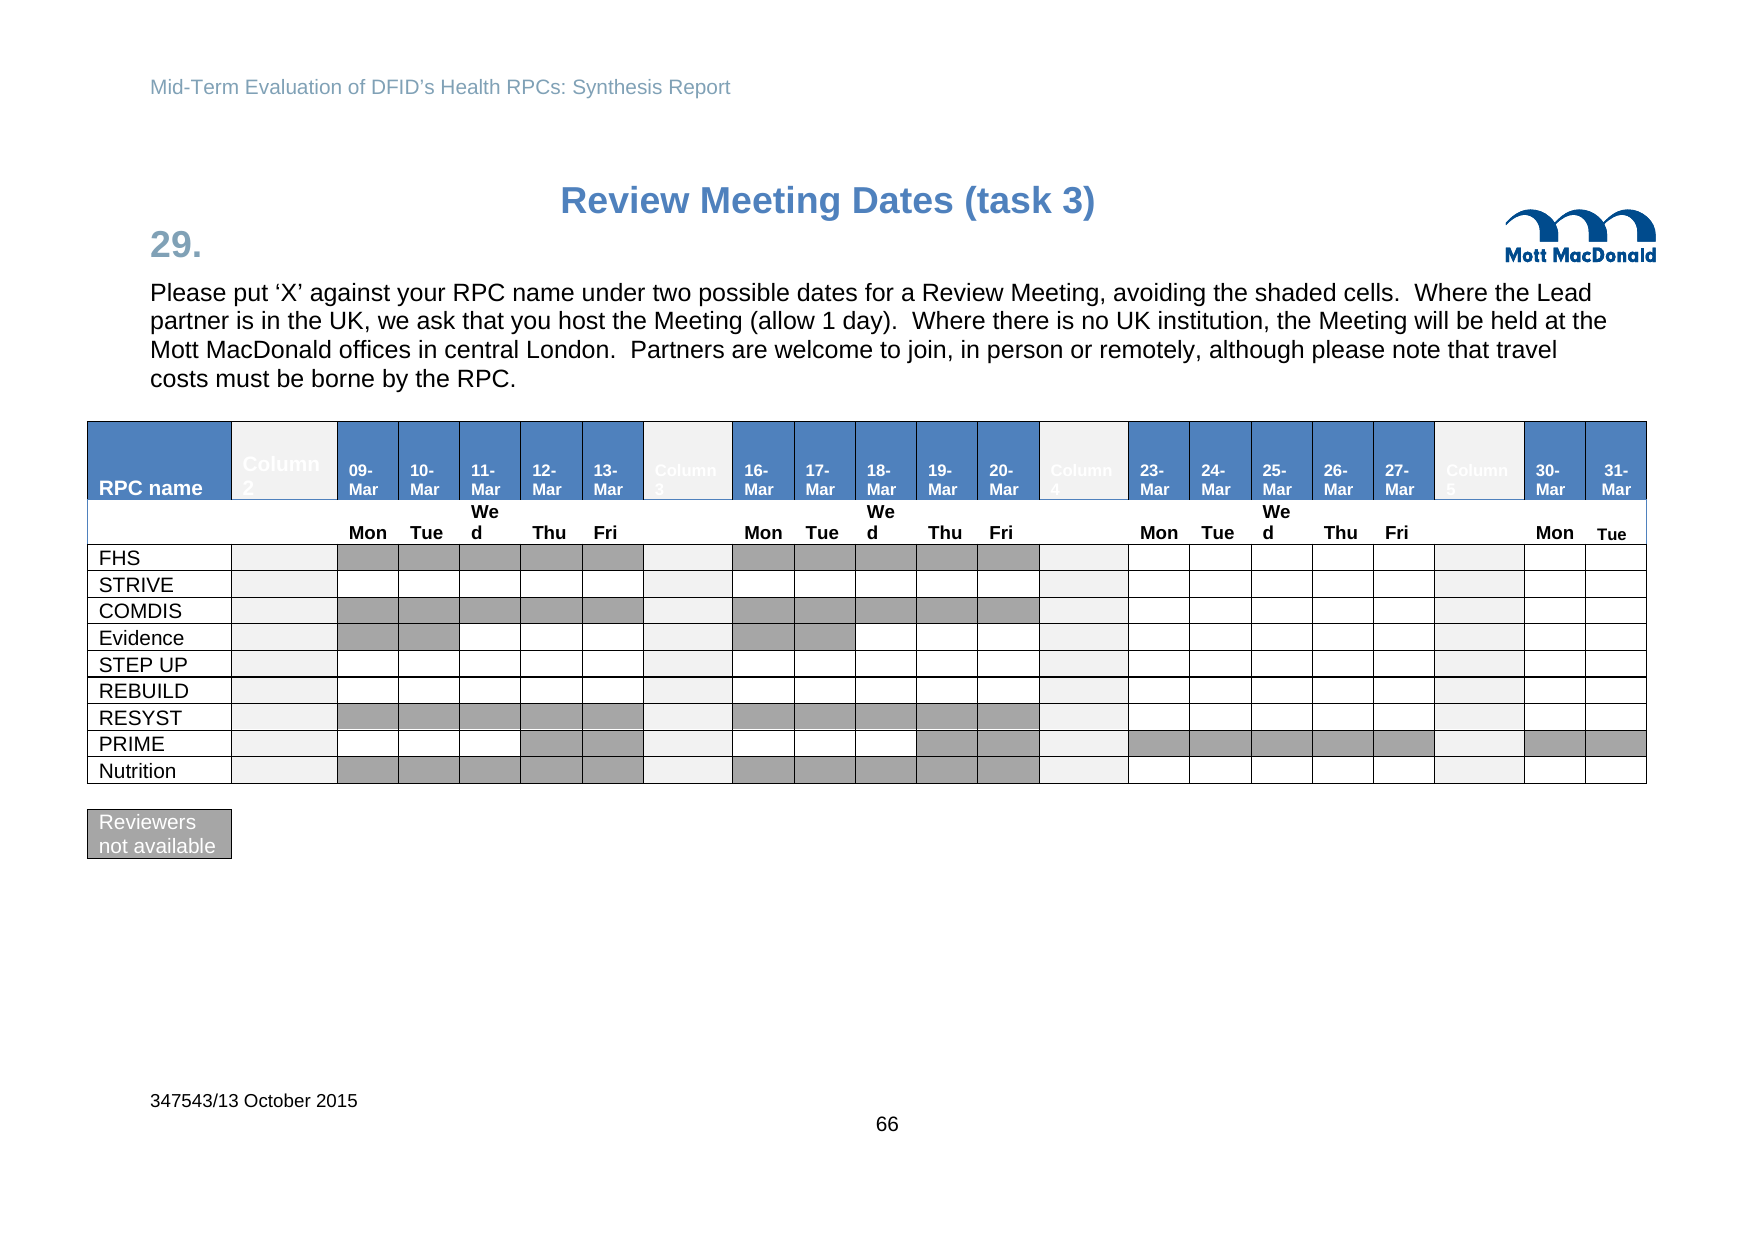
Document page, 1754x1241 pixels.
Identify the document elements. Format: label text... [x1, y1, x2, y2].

table_cell [733, 651, 794, 676]
table_cell [399, 678, 459, 703]
table_cell [733, 731, 794, 756]
table_cell [978, 571, 1039, 597]
table_header Column3 [644, 422, 732, 499]
table_cell [795, 651, 855, 676]
table_cell [1129, 784, 1190, 809]
table_cell Fri [978, 500, 1039, 543]
table_cell [1313, 545, 1373, 570]
table_cell Reviewers not available [88, 810, 231, 858]
table_cell [399, 809, 459, 858]
table_cell [856, 598, 916, 623]
table_cell [232, 704, 337, 729]
table_header 18-Mar [856, 422, 916, 499]
text Please put ‘X’ against your RPC name under two possible dates for a Review Meeting, avoiding the shaded cells. Where the Lead partner is in the UK, we ask that you host the Meeting (allow 1 day). Where there is no UK institution, the Meeting will be held at the Mott MacDonald offices in central London. Partners are welcome to join, in person or remotely, although please note that travel costs must be borne by the RPC. [150, 277, 1624, 392]
table_cell [1586, 809, 1647, 858]
table_cell [460, 704, 520, 729]
table_cell [1251, 809, 1312, 858]
table_cell [460, 678, 520, 703]
table_cell [917, 571, 977, 597]
table_cell [1039, 784, 1128, 809]
table_cell [1525, 757, 1585, 783]
table_cell [1039, 500, 1128, 543]
table_cell [644, 571, 732, 597]
table_cell FHS [88, 545, 231, 570]
table_cell [338, 571, 398, 597]
table_cell [1252, 731, 1312, 756]
table_cell [521, 784, 582, 809]
table_cell [232, 757, 337, 783]
table_header 17-Mar [795, 422, 855, 499]
table_cell [1129, 571, 1189, 597]
table_cell [232, 571, 337, 597]
table_cell [1040, 598, 1128, 623]
table_cell [1435, 598, 1524, 623]
table_cell [232, 731, 337, 756]
table_cell [1251, 784, 1312, 809]
table_cell [399, 624, 459, 650]
table_cell [1252, 545, 1312, 570]
table_cell [1586, 545, 1646, 570]
table_cell [521, 624, 582, 650]
table_cell [337, 784, 398, 809]
table_cell [460, 731, 520, 756]
table_cell [978, 545, 1039, 570]
table_cell [232, 624, 337, 650]
table_cell [232, 598, 337, 623]
table_cell Wed [460, 500, 521, 543]
table_cell [460, 598, 520, 623]
table_cell [917, 598, 977, 623]
table_cell [978, 678, 1039, 703]
table_cell [1313, 624, 1373, 650]
table_cell [1190, 571, 1251, 597]
table_cell [1524, 809, 1586, 858]
table_cell [1374, 651, 1434, 676]
table_cell [338, 731, 398, 756]
table_cell [1190, 731, 1251, 756]
table_cell [232, 651, 337, 676]
table_cell [1374, 545, 1434, 570]
table_cell [1190, 545, 1251, 570]
table_cell [1190, 624, 1251, 650]
table_cell [1040, 678, 1128, 703]
table_cell [1129, 757, 1189, 783]
table_cell [978, 651, 1039, 676]
table_cell [1586, 624, 1646, 650]
table_cell [795, 545, 855, 570]
table_cell [1313, 731, 1373, 756]
table_cell [399, 731, 459, 756]
table_cell [733, 624, 794, 650]
table_cell [917, 545, 977, 570]
table_cell [855, 784, 917, 809]
table_cell [644, 651, 732, 676]
table_cell [1040, 731, 1128, 756]
table_cell [1129, 598, 1189, 623]
table_cell [978, 757, 1039, 783]
table_cell [917, 651, 977, 676]
table_cell [399, 704, 459, 729]
table_cell [1435, 678, 1524, 703]
table_cell [521, 757, 582, 783]
table_cell [88, 500, 231, 543]
table_cell [794, 809, 855, 858]
table_cell [1129, 704, 1189, 729]
table_cell Mon [1129, 500, 1190, 543]
table_cell [855, 809, 917, 858]
table_cell [733, 571, 794, 597]
table_cell [644, 598, 732, 623]
table_cell Thu [521, 500, 582, 543]
table_cell [521, 704, 582, 729]
table_cell [1040, 545, 1128, 570]
table_cell [1129, 731, 1189, 756]
table_cell [1525, 545, 1585, 570]
table_cell [583, 545, 643, 570]
table_cell [1525, 704, 1585, 729]
table_cell [232, 809, 337, 858]
table_cell [1252, 571, 1312, 597]
table_cell [521, 571, 582, 597]
table_cell [231, 784, 337, 809]
table_cell [1190, 651, 1251, 676]
table_header RPC name [88, 422, 231, 499]
table_header 30-Mar [1525, 422, 1585, 499]
table_cell STRIVE [88, 571, 231, 597]
table_header 31-Mar [1586, 422, 1646, 499]
table_cell Thu [1312, 500, 1373, 543]
table_cell [583, 651, 643, 676]
table_cell [460, 809, 521, 858]
table_cell Mon [733, 500, 794, 543]
table_cell [644, 678, 732, 703]
table_cell Wed [855, 500, 917, 543]
table_header 12-Mar [521, 422, 582, 499]
table_cell [856, 651, 916, 676]
table_cell [794, 784, 855, 809]
table_cell [856, 704, 916, 729]
table_cell [1040, 757, 1128, 783]
table_cell [795, 704, 855, 729]
table_cell [338, 757, 398, 783]
table_cell REBUILD [88, 678, 231, 703]
table_cell [1190, 784, 1251, 809]
table_cell Nutrition [88, 757, 231, 783]
table_cell [1435, 651, 1524, 676]
table_cell Thu [917, 500, 978, 543]
table_cell [460, 624, 520, 650]
table_cell [338, 545, 398, 570]
table_cell [460, 757, 520, 783]
table_cell [521, 651, 582, 676]
table_header 24-Mar [1190, 422, 1251, 499]
table_cell [399, 598, 459, 623]
table_cell [1435, 624, 1524, 650]
table_cell [1435, 757, 1524, 783]
table_cell [1040, 571, 1128, 597]
table_cell [1190, 809, 1251, 858]
table_cell [795, 624, 855, 650]
table_cell [1313, 757, 1373, 783]
table_cell [1252, 678, 1312, 703]
table_header 11-Mar [460, 422, 520, 499]
table_cell [643, 500, 733, 543]
table_cell [733, 678, 794, 703]
table_cell [917, 784, 978, 809]
table_cell [978, 809, 1039, 858]
table_cell [733, 545, 794, 570]
table_cell [338, 704, 398, 729]
table_cell [399, 651, 459, 676]
table_cell [1586, 651, 1646, 676]
table_cell [231, 500, 337, 543]
table_cell Mon [1524, 500, 1586, 543]
table_cell Tue [1586, 500, 1646, 543]
table_cell [338, 678, 398, 703]
table_cell [1252, 624, 1312, 650]
table_cell [1040, 651, 1128, 676]
table_header 26-Mar [1313, 422, 1373, 499]
table_cell [644, 757, 732, 783]
table_header Column2 [232, 422, 337, 499]
table_cell [1252, 757, 1312, 783]
table_header 09-Mar [338, 422, 398, 499]
table_cell [399, 784, 459, 809]
table_cell Tue [399, 500, 459, 543]
table_cell [795, 678, 855, 703]
table_cell [1435, 731, 1524, 756]
table_cell [917, 731, 977, 756]
table_cell [917, 809, 978, 858]
table_cell [521, 731, 582, 756]
table_cell [795, 571, 855, 597]
table_cell [733, 757, 794, 783]
table_cell [917, 624, 977, 650]
table_cell [399, 545, 459, 570]
table_cell Fri [582, 500, 643, 543]
table_cell [1190, 598, 1251, 623]
table_cell [856, 757, 916, 783]
table_cell [1190, 757, 1251, 783]
table_header 16-Mar [733, 422, 794, 499]
table_cell [583, 704, 643, 729]
table_cell [795, 757, 855, 783]
table_cell [1435, 545, 1524, 570]
table_cell [232, 545, 337, 570]
table_cell [978, 704, 1039, 729]
table_cell [644, 624, 732, 650]
table_cell [1586, 571, 1646, 597]
table_cell [338, 651, 398, 676]
table_cell [1040, 704, 1128, 729]
table_cell [338, 624, 398, 650]
table_cell [1129, 678, 1189, 703]
table_cell [232, 678, 337, 703]
table_cell [1129, 545, 1189, 570]
table_cell [733, 598, 794, 623]
table_cell [1525, 651, 1585, 676]
table_cell [1435, 784, 1524, 809]
table_cell [733, 784, 794, 809]
table_header 19-Mar [917, 422, 977, 499]
table_cell [521, 678, 582, 703]
table_header 27-Mar [1374, 422, 1434, 499]
table_cell [1313, 651, 1373, 676]
table_cell [1586, 598, 1646, 623]
table_cell [1586, 704, 1646, 729]
table_cell [1374, 571, 1434, 597]
table_cell [583, 598, 643, 623]
table_cell [1525, 731, 1585, 756]
table_cell [1374, 598, 1434, 623]
table_cell [643, 784, 733, 809]
table_cell [1190, 704, 1251, 729]
table_cell [978, 598, 1039, 623]
table_cell [1312, 784, 1373, 809]
table_cell [521, 809, 582, 858]
table_cell [917, 757, 977, 783]
table_cell [1586, 731, 1646, 756]
table_cell [1524, 784, 1586, 809]
table_cell [399, 757, 459, 783]
table_cell [1435, 809, 1524, 858]
table_cell [1039, 809, 1128, 858]
table_cell [644, 731, 732, 756]
table_cell [1586, 757, 1646, 783]
table_cell [1374, 809, 1435, 858]
table_cell [856, 571, 916, 597]
table_cell [399, 571, 459, 597]
table_header Column4 [1040, 422, 1128, 499]
table_cell PRIME [88, 731, 231, 756]
table_cell [1252, 704, 1312, 729]
table_cell [583, 624, 643, 650]
table_cell [917, 678, 977, 703]
table_header 20-Mar [978, 422, 1039, 499]
table_cell [1525, 624, 1585, 650]
table_cell [1313, 598, 1373, 623]
table_cell [1374, 704, 1434, 729]
table_cell [1525, 678, 1585, 703]
table_cell [1252, 598, 1312, 623]
table_cell [733, 809, 794, 858]
table_cell [460, 784, 521, 809]
table_cell [1129, 809, 1190, 858]
table_cell [1374, 731, 1434, 756]
table_header 25-Mar [1252, 422, 1312, 499]
table_cell RESYST [88, 704, 231, 729]
table_cell [1374, 757, 1434, 783]
table_cell [733, 704, 794, 729]
table_cell [583, 678, 643, 703]
table_cell [1313, 678, 1373, 703]
text Review Meeting Dates (task 3) [150, 179, 1624, 222]
table_cell [1525, 598, 1585, 623]
table_cell Wed [1251, 500, 1312, 543]
table_cell [643, 809, 733, 858]
table_cell [917, 704, 977, 729]
table_cell [582, 784, 643, 809]
table_cell [521, 545, 582, 570]
table_cell [1312, 809, 1373, 858]
table_cell [460, 545, 520, 570]
table_header 23-Mar [1129, 422, 1189, 499]
table_cell [460, 571, 520, 597]
table_cell [583, 757, 643, 783]
table_cell [644, 545, 732, 570]
table_cell [583, 571, 643, 597]
table_cell [795, 598, 855, 623]
table_cell [856, 624, 916, 650]
table_cell Evidence [88, 624, 231, 650]
table_cell [521, 598, 582, 623]
table_cell [1313, 704, 1373, 729]
table_cell [338, 598, 398, 623]
table_cell [1374, 678, 1434, 703]
table_cell [1435, 571, 1524, 597]
table_cell [583, 731, 643, 756]
table_cell [1586, 678, 1646, 703]
table_cell [856, 731, 916, 756]
table_cell [1040, 624, 1128, 650]
table_cell [644, 704, 732, 729]
table_header 10-Mar [399, 422, 459, 499]
table_cell [856, 678, 916, 703]
table_cell [1525, 571, 1585, 597]
table_cell Tue [1190, 500, 1251, 543]
table_cell [1586, 784, 1647, 809]
table_cell COMDIS [88, 598, 231, 623]
table_header Column5 [1435, 422, 1524, 499]
table_cell Fri [1374, 500, 1435, 543]
table_cell [1313, 571, 1373, 597]
table_cell [1129, 651, 1189, 676]
table_cell [582, 809, 643, 858]
table_cell [1374, 784, 1435, 809]
table_cell [460, 651, 520, 676]
table_cell [978, 731, 1039, 756]
table_cell [337, 809, 398, 858]
table_cell [856, 545, 916, 570]
table_cell STEP UP [88, 651, 231, 676]
table_cell Tue [794, 500, 855, 543]
table_cell [1129, 624, 1189, 650]
table_cell [795, 731, 855, 756]
table_cell [1435, 704, 1524, 729]
table_cell [1374, 624, 1434, 650]
table_header 13-Mar [583, 422, 643, 499]
table_cell [88, 784, 231, 809]
table_cell [1252, 651, 1312, 676]
table_cell Mon [337, 500, 398, 543]
table_cell [1190, 678, 1251, 703]
table_cell [978, 784, 1039, 809]
table_cell [1435, 500, 1524, 543]
table_cell [978, 624, 1039, 650]
